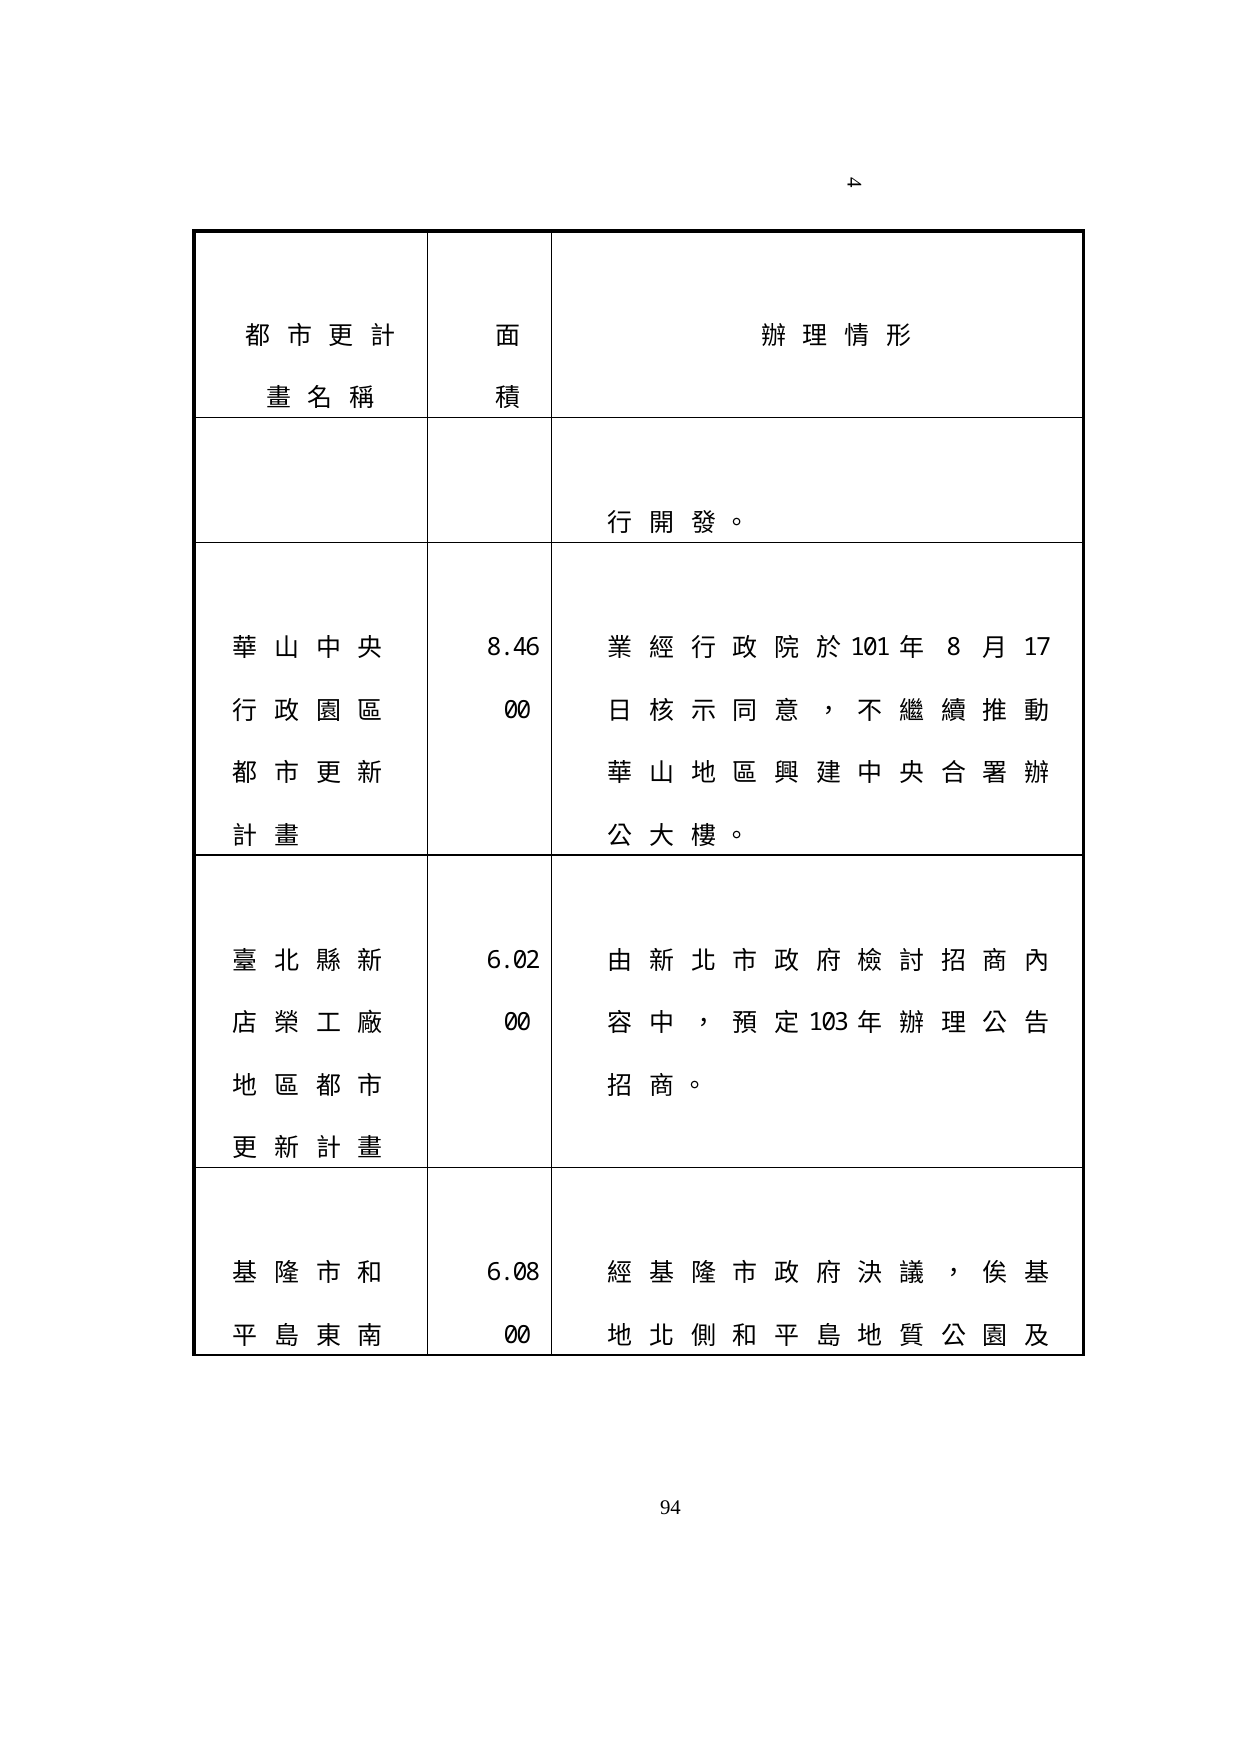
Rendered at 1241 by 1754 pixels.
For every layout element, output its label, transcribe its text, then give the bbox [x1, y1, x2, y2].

table_cell 行開發。 [552, 418, 1082, 542]
table_cell 由新北市政府檢討招商內容中，預定103年辦理公告招商。 [552, 856, 1082, 1167]
table_cell 6.0800 [428, 1168, 551, 1354]
table_cell [428, 418, 551, 542]
table_cell 臺北縣新店榮工廠地區都市更新計畫 [196, 856, 427, 1167]
table_header 面積 [428, 233, 551, 417]
table_cell 6.0200 [428, 856, 551, 1167]
table_cell [196, 418, 427, 542]
table_cell 8.4600 [428, 543, 551, 854]
table_cell 經基隆市政府決議，俟基地北側和平島地質公園及 [552, 1168, 1082, 1354]
table_cell 基隆市和平島東南 [196, 1168, 427, 1354]
table_header 辦理情形 [552, 233, 1082, 417]
table_cell 業經行政院於101年8月17日核示同意，不繼續推動華山地區興建中央合署辦公大樓。 [552, 543, 1082, 854]
table_cell 華山中央行政園區都市更新計畫 [196, 543, 427, 854]
table_header 都市更計畫名稱 [196, 233, 427, 417]
